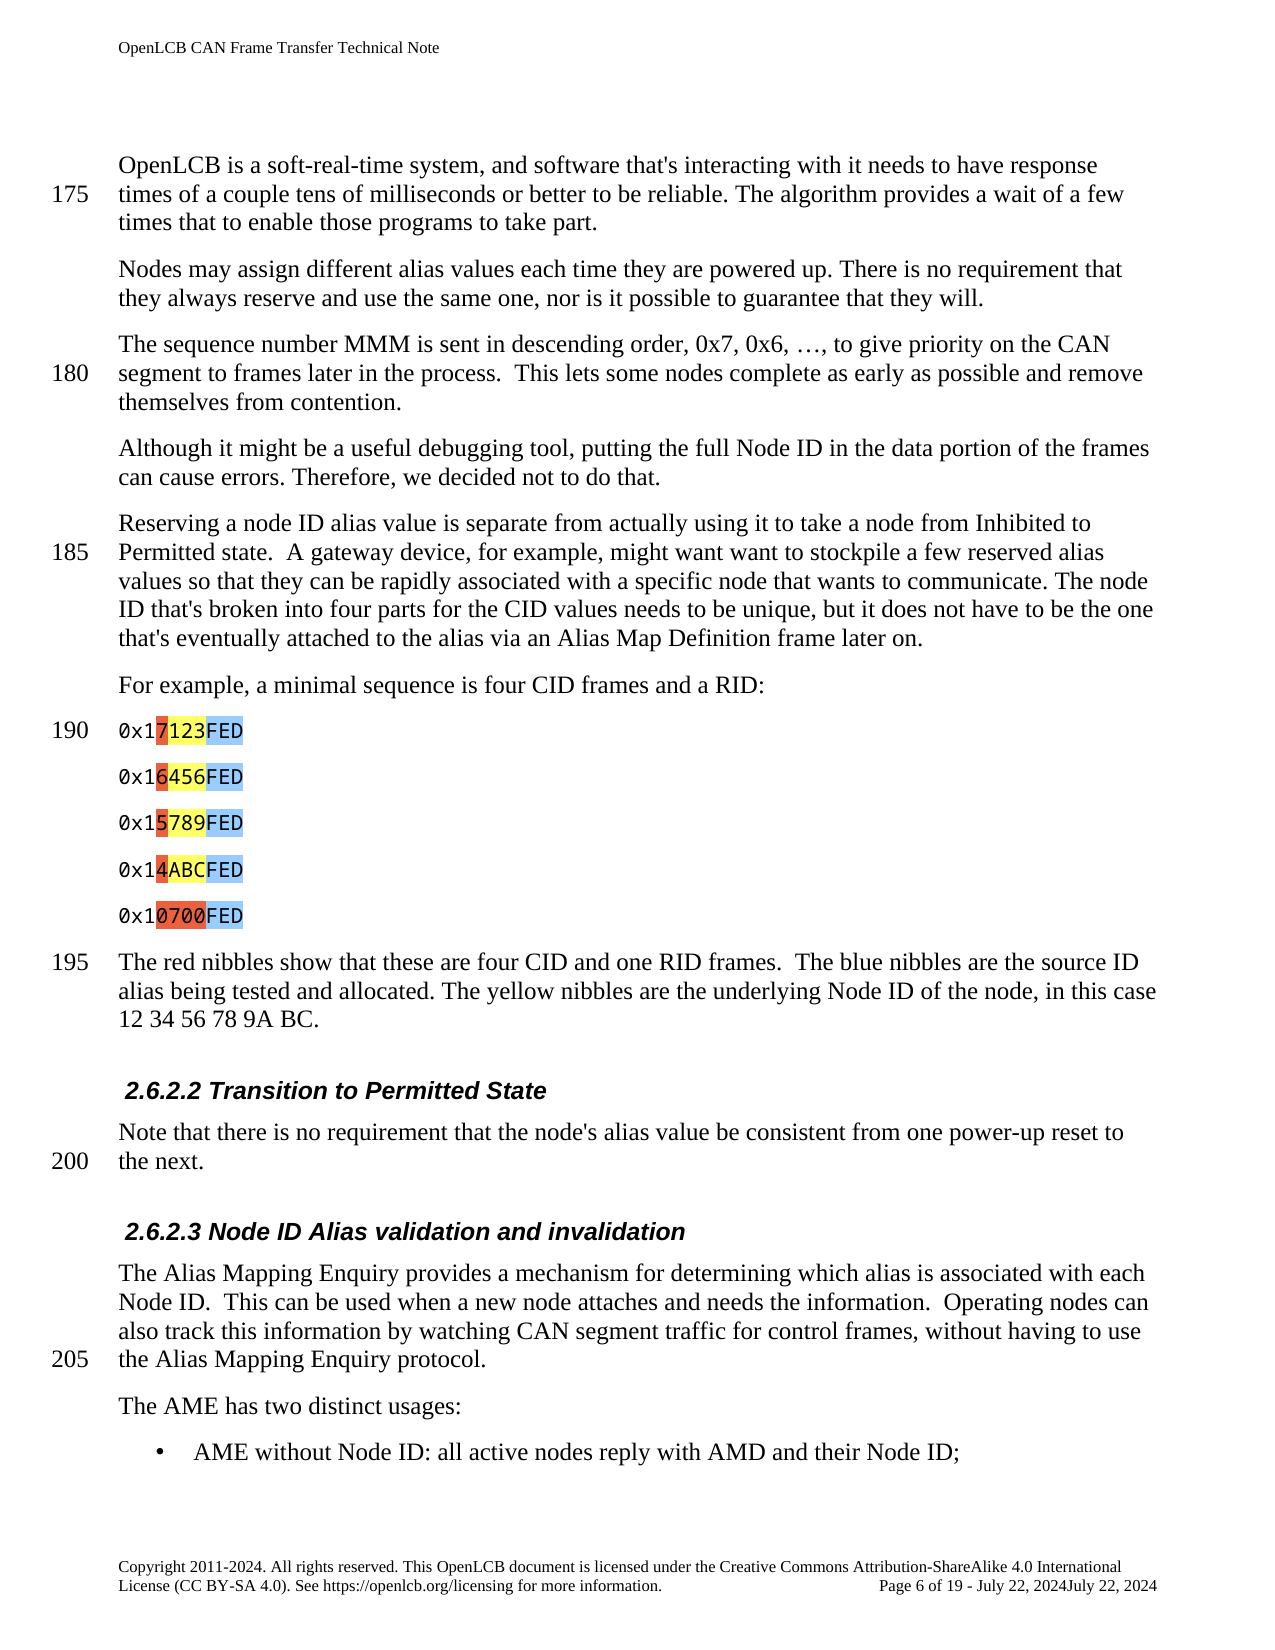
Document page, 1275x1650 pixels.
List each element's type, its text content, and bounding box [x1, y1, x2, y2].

text Reserving a node ID alias value is separate from actually using it to take a node from Inhibited to Permitted state. A gateway device, for example, might want want to stockpile a few reserved alias values so that they can be rapidly associated with a specific node that wants to communicate. The node ID that's broken into four parts for the CID values needs to be unique, but it does not have to be the one that's eventually attached to the alias via an Alias Map Definition frame later on. [118, 508, 1157, 652]
text Nodes may assign different alias values each time they are powered up. There is no requirement that they always reserve and use the same one, nor is it possible to guarantee that they will. [118, 254, 1157, 311]
text 0x15789FED [118, 808, 1157, 837]
subtitle Transition to Permitted State [118, 1076, 1157, 1104]
text 0x10700FED [118, 901, 1157, 929]
text OpenLCB is a soft-real-time system, and software that's interacting with it needs to have response times of a couple tens of milliseconds or better to be reliable. The algorithm provides a wait of a few times that to enable those programs to take part. [118, 150, 1157, 236]
text 0x14ABCFED [118, 855, 1157, 883]
text Note that there is no requirement that the node's alias value be consistent from one power-up reset to the next. [118, 1117, 1157, 1174]
text The AME has two distinct usages: [118, 1391, 1157, 1420]
text The sequence number MMM is sent in descending order, 0x7, 0x6, …, to give priority on the CAN segment to frames later in the process. This lets some nodes complete as early as possible and remove themselves from contention. [118, 329, 1157, 415]
subtitle Node ID Alias validation and invalidation [118, 1217, 1157, 1246]
text For example, a minimal sequence is four CID frames and a RID: [118, 670, 1157, 698]
text Although it might be a useful debugging tool, putting the full Node ID in the data portion of the frames can cause errors. Therefore, we decided not to do that. [118, 433, 1157, 491]
list AME without Node ID: all active nodes reply with AMD and their Node ID; [156, 1437, 1157, 1466]
text 0x16456FED [118, 762, 1157, 791]
text The Alias Mapping Enquiry provides a mechanism for determining which alias is associated with each Node ID. This can be used when a new node attaches and needs the information. Operating nodes can also track this information by watching CAN segment traffic for control frames, without having to use the Alias Mapping Enquiry protocol. [118, 1258, 1157, 1373]
text 0x17123FED [118, 716, 1157, 745]
text The red nibbles show that these are four CID and one RID frames. The blue nibbles are the source ID alias being tested and allocated. The yellow nibbles are the underlying Node ID of the node, in this case 12 34 56 78 9A BC. [118, 947, 1157, 1033]
